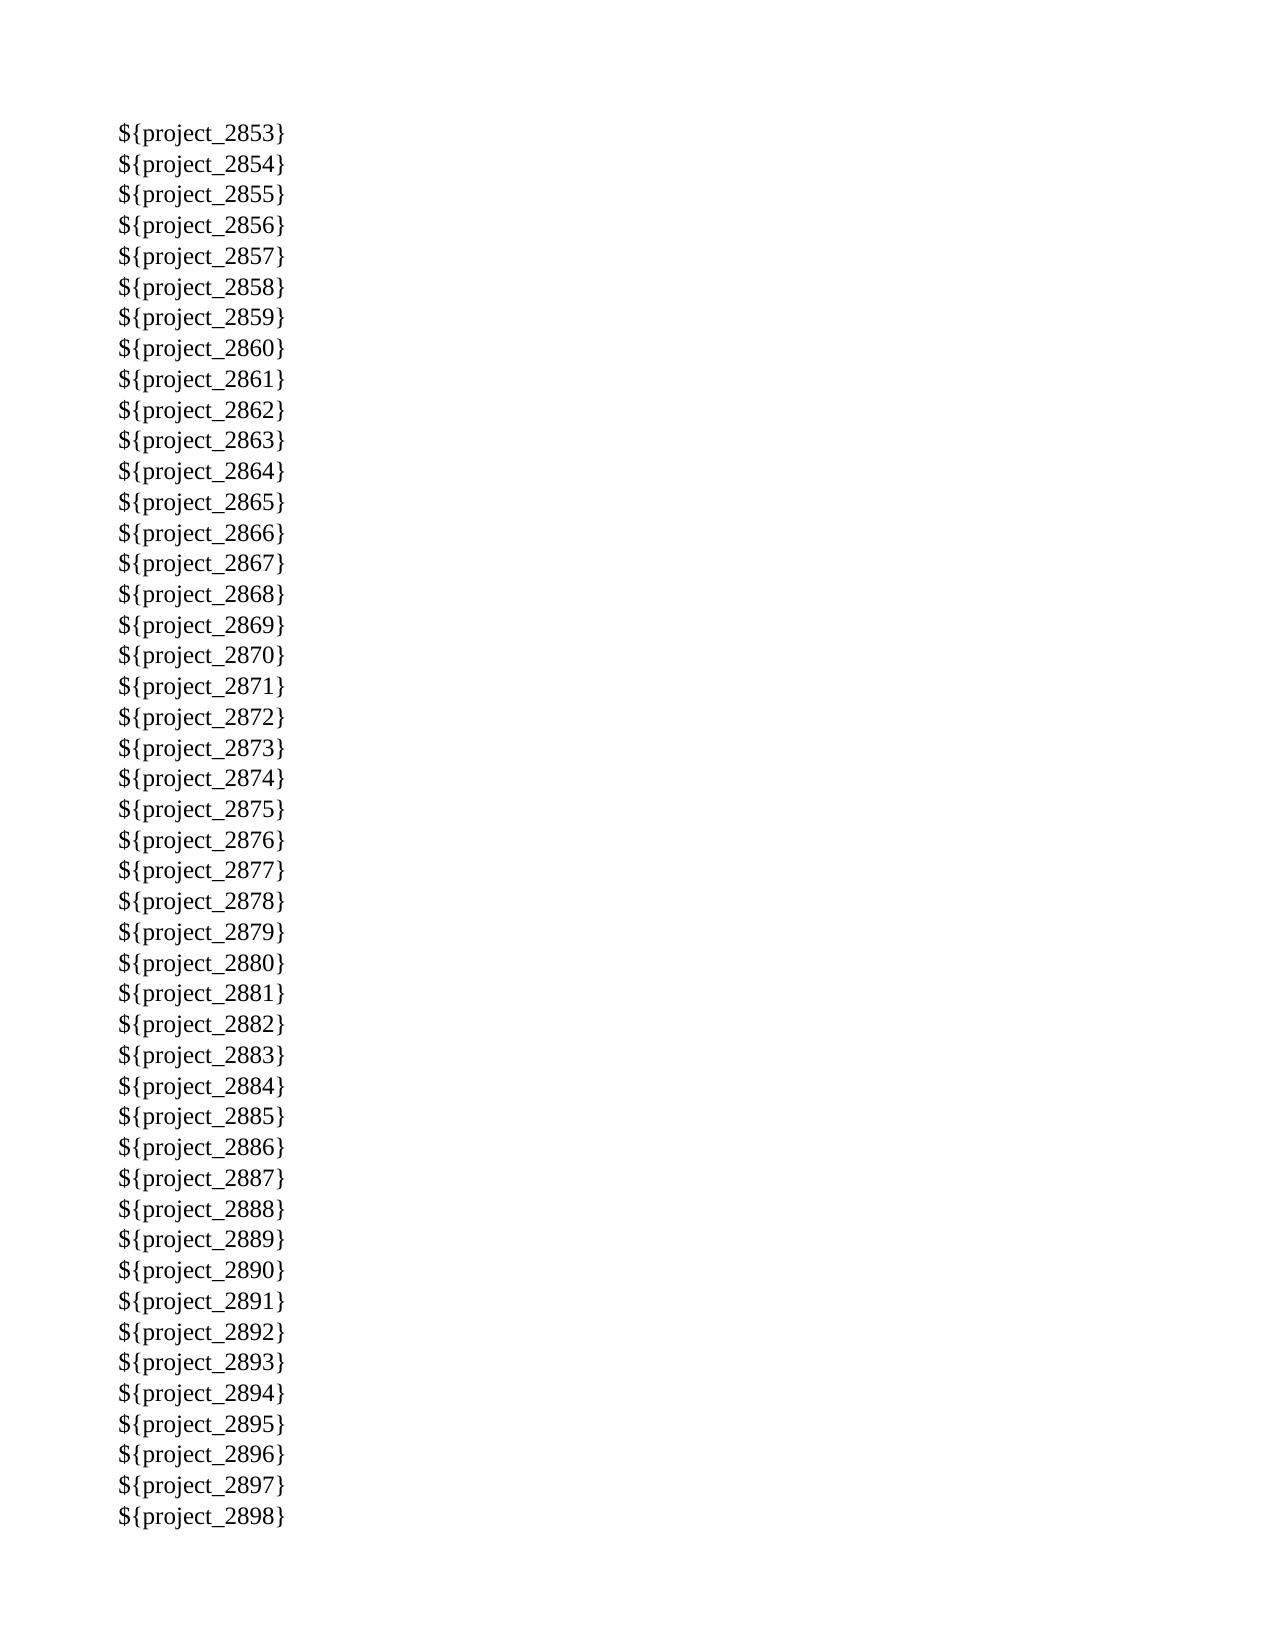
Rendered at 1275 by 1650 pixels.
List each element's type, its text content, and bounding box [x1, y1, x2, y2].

text ${project_2859} [118, 302, 1157, 331]
text ${project_2876} [118, 825, 1157, 854]
text ${project_2880} [118, 948, 1157, 977]
text ${project_2897} [118, 1470, 1157, 1499]
text ${project_2887} [118, 1163, 1157, 1192]
text ${project_2886} [118, 1132, 1157, 1161]
text ${project_2867} [118, 548, 1157, 577]
text ${project_2891} [118, 1286, 1157, 1314]
text ${project_2883} [118, 1040, 1157, 1069]
text ${project_2860} [118, 333, 1157, 362]
text ${project_2856} [118, 210, 1157, 239]
text ${project_2858} [118, 272, 1157, 301]
text ${project_2885} [118, 1101, 1157, 1130]
text ${project_2879} [118, 917, 1157, 946]
text ${project_2862} [118, 395, 1157, 423]
text ${project_2866} [118, 518, 1157, 546]
text ${project_2870} [118, 641, 1157, 669]
text ${project_2864} [118, 456, 1157, 485]
text ${project_2875} [118, 794, 1157, 823]
text ${project_2896} [118, 1439, 1157, 1468]
text ${project_2892} [118, 1317, 1157, 1345]
text ${project_2895} [118, 1409, 1157, 1437]
text ${project_2898} [118, 1501, 1157, 1530]
text ${project_2865} [118, 487, 1157, 516]
text ${project_2893} [118, 1347, 1157, 1376]
text ${project_2878} [118, 886, 1157, 915]
text ${project_2868} [118, 579, 1157, 608]
text ${project_2872} [118, 702, 1157, 731]
text ${project_2894} [118, 1378, 1157, 1407]
text ${project_2871} [118, 671, 1157, 700]
text ${project_2869} [118, 610, 1157, 638]
text ${project_2853} [118, 118, 1157, 147]
text ${project_2884} [118, 1071, 1157, 1099]
text ${project_2882} [118, 1009, 1157, 1038]
text ${project_2855} [118, 179, 1157, 208]
text ${project_2889} [118, 1224, 1157, 1253]
text ${project_2881} [118, 978, 1157, 1007]
text ${project_2890} [118, 1255, 1157, 1284]
text ${project_2863} [118, 425, 1157, 454]
text ${project_2857} [118, 241, 1157, 270]
text ${project_2861} [118, 364, 1157, 393]
text ${project_2874} [118, 763, 1157, 792]
text ${project_2888} [118, 1194, 1157, 1222]
text ${project_2873} [118, 733, 1157, 761]
text ${project_2854} [118, 149, 1157, 178]
text ${project_2877} [118, 856, 1157, 884]
